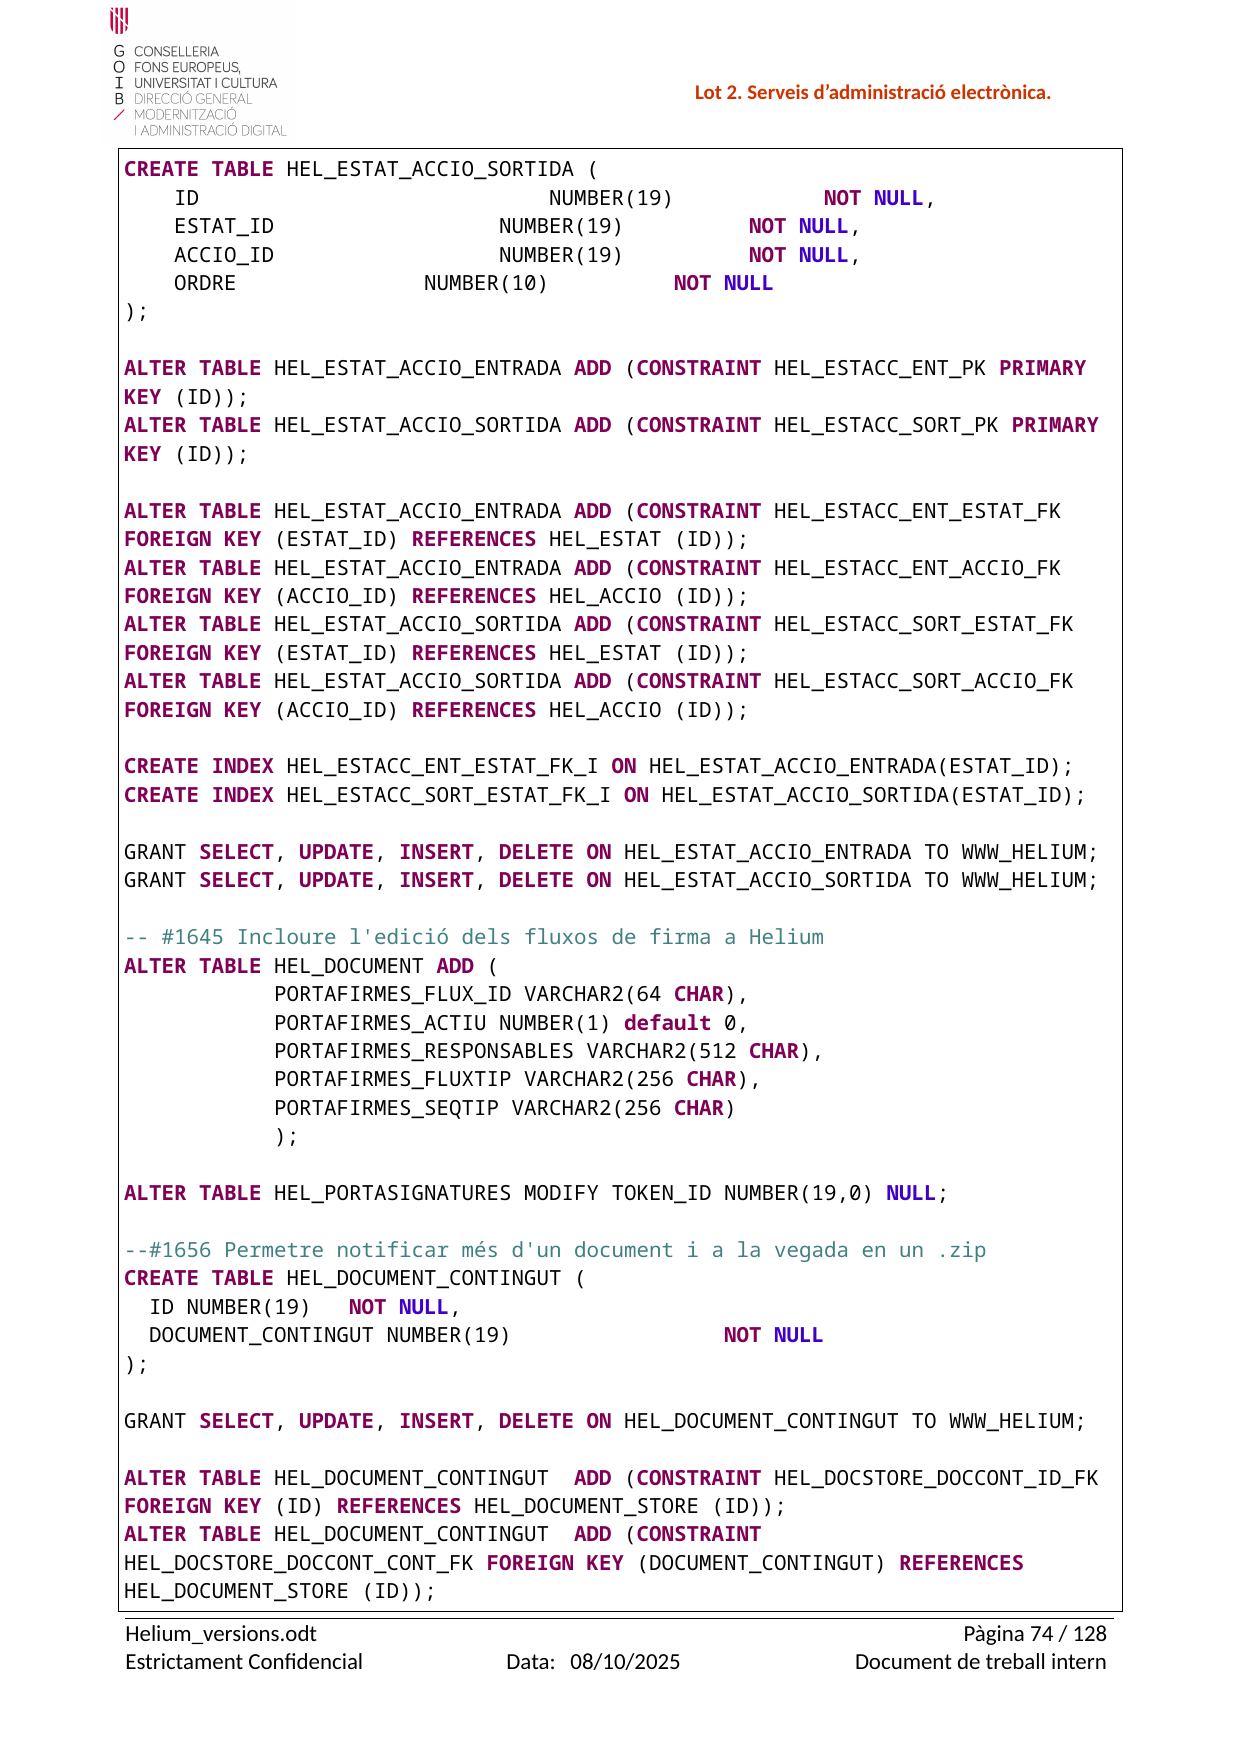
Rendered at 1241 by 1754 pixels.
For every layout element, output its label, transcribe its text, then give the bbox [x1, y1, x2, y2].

table_header CREATE TABLE HEL_ESTAT_ACCIO_SORTIDA ( ID NUMBER(19) NOT NULL, ESTAT_ID NUMBER(19) NOT NULL, ACCIO_ID NUMBER(19) NOT NULL, ORDRE NUMBER(10) NOT NULL ); ALTER TABLE HEL_ESTAT_ACCIO_ENTRADA ADD (CONSTRAINT HEL_ESTACC_ENT_PK PRIMARY KEY (ID)); ALTER TABLE HEL_ESTAT_ACCIO_SORTIDA ADD (CONSTRAINT HEL_ESTACC_SORT_PK PRIMARY KEY (ID)); ALTER TABLE HEL_ESTAT_ACCIO_ENTRADA ADD (CONSTRAINT HEL_ESTACC_ENT_ESTAT_FK FOREIGN KEY (ESTAT_ID) REFERENCES HEL_ESTAT (ID)); ALTER TABLE HEL_ESTAT_ACCIO_ENTRADA ADD (CONSTRAINT HEL_ESTACC_ENT_ACCIO_FK FOREIGN KEY (ACCIO_ID) REFERENCES HEL_ACCIO (ID)); ALTER TABLE HEL_ESTAT_ACCIO_SORTIDA ADD (CONSTRAINT HEL_ESTACC_SORT_ESTAT_FK FOREIGN KEY (ESTAT_ID) REFERENCES HEL_ESTAT (ID)); ALTER TABLE HEL_ESTAT_ACCIO_SORTIDA ADD (CONSTRAINT HEL_ESTACC_SORT_ACCIO_FK FOREIGN KEY (ACCIO_ID) REFERENCES HEL_ACCIO (ID)); CREATE INDEX HEL_ESTACC_ENT_ESTAT_FK_I ON HEL_ESTAT_ACCIO_ENTRADA(ESTAT_ID); CREATE INDEX HEL_ESTACC_SORT_ESTAT_FK_I ON HEL_ESTAT_ACCIO_SORTIDA(ESTAT_ID); GRANT SELECT, UPDATE, INSERT, DELETE ON HEL_ESTAT_ACCIO_ENTRADA TO WWW_HELIUM; GRANT SELECT, UPDATE, INSERT, DELETE ON HEL_ESTAT_ACCIO_SORTIDA TO WWW_HELIUM; -- #1645 Incloure l'edició dels fluxos de firma a Helium ALTER TABLE HEL_DOCUMENT ADD ( PORTAFIRMES_FLUX_ID VARCHAR2(64 CHAR), PORTAFIRMES_ACTIU NUMBER(1) default 0, PORTAFIRMES_RESPONSABLES VARCHAR2(512 CHAR), PORTAFIRMES_FLUXTIP VARCHAR2(256 CHAR), PORTAFIRMES_SEQTIP VARCHAR2(256 CHAR) ); ALTER TABLE HEL_PORTASIGNATURES MODIFY TOKEN_ID NUMBER(19,0) NULL; --#1656 Permetre notificar més d'un document i a la vegada en un .zip CREATE TABLE HEL_DOCUMENT_CONTINGUT ( ID NUMBER(19) NOT NULL, DOCUMENT_CONTINGUT NUMBER(19) NOT NULL ); GRANT SELECT, UPDATE, INSERT, DELETE ON HEL_DOCUMENT_CONTINGUT TO WWW_HELIUM; ALTER TABLE HEL_DOCUMENT_CONTINGUT ADD (CONSTRAINT HEL_DOCSTORE_DOCCONT_ID_FK FOREIGN KEY (ID) REFERENCES HEL_DOCUMENT_STORE (ID)); ALTER TABLE HEL_DOCUMENT_CONTINGUT ADD (CONSTRAINT HEL_DOCSTORE_DOCCONT_CONT_FK FOREIGN KEY (DOCUMENT_CONTINGUT) REFERENCES HEL_DOCUMENT_STORE (ID)); [119, 149, 1122, 1611]
picture [100, 0, 297, 144]
